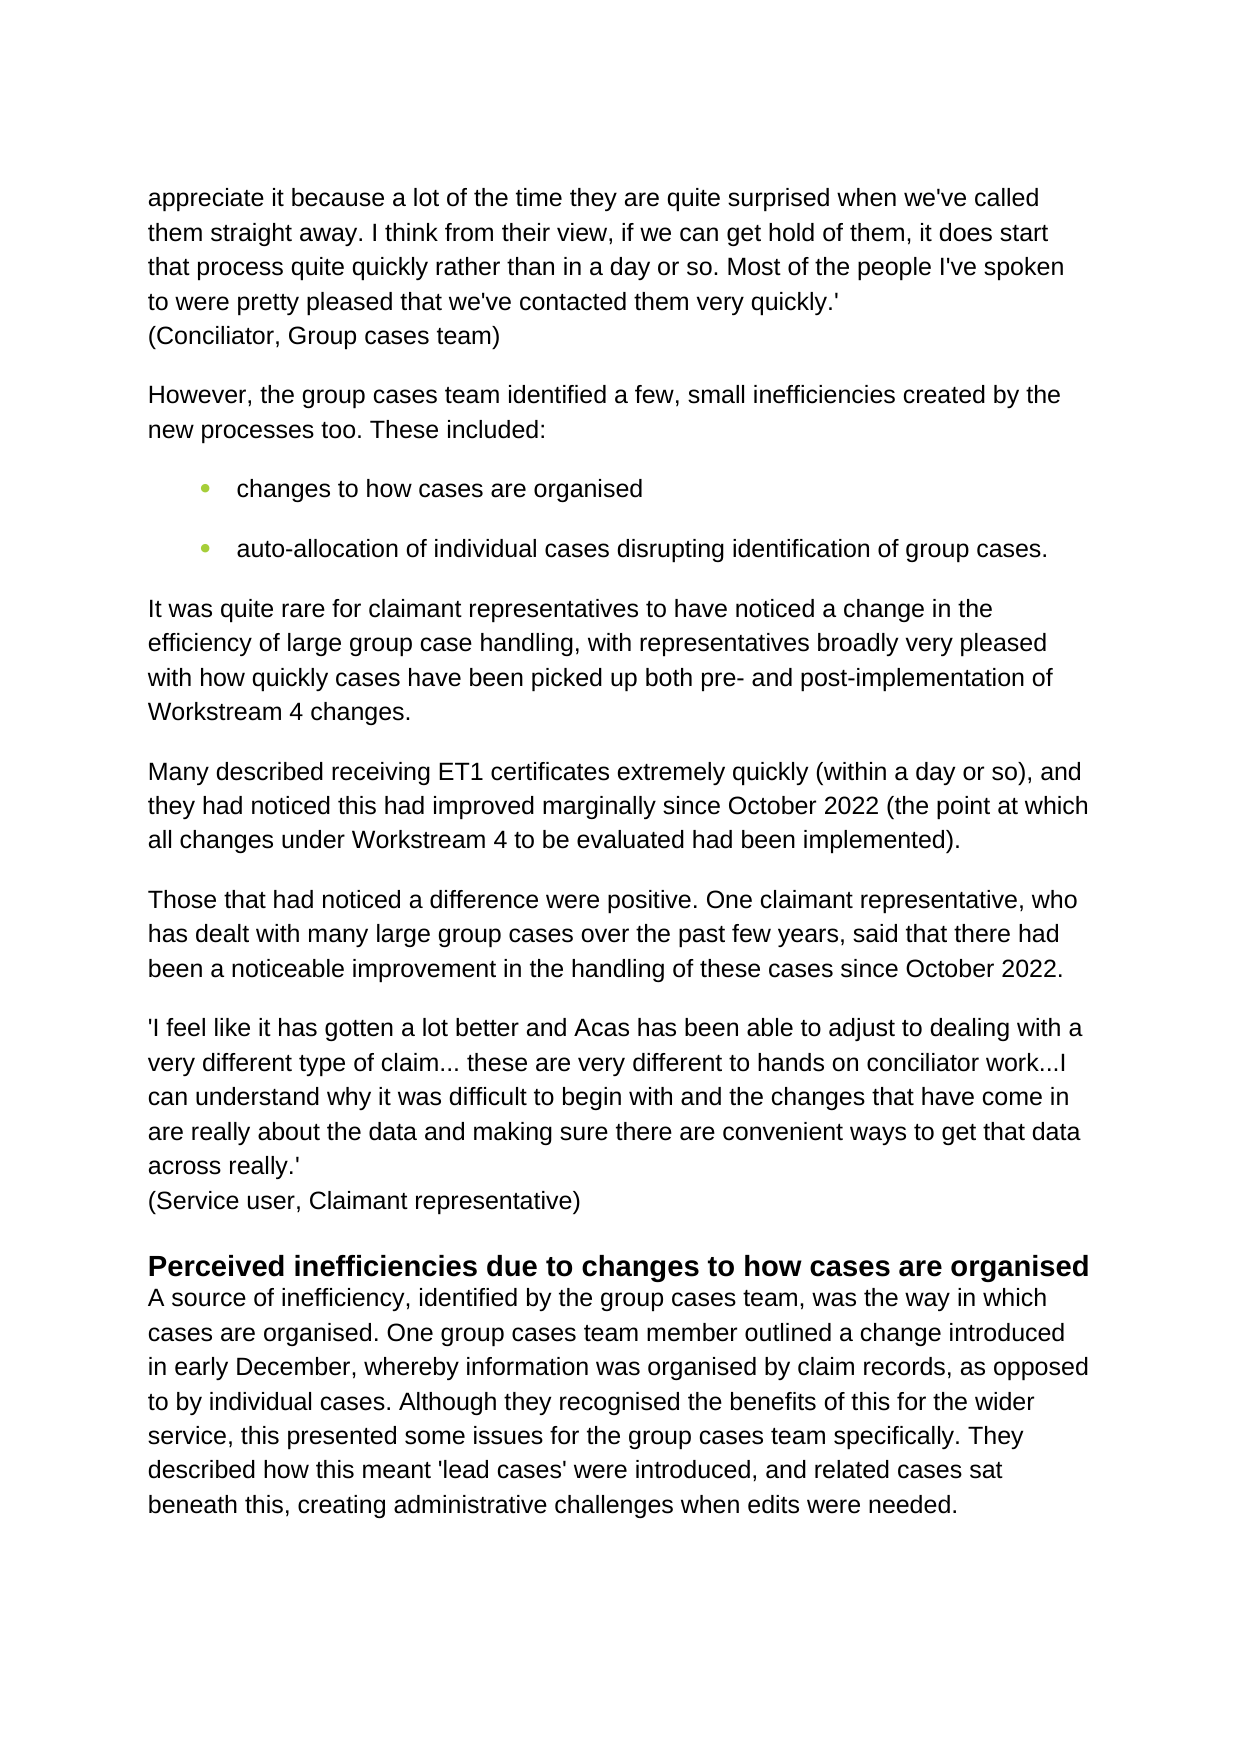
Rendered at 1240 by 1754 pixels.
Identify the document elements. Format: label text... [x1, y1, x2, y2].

text Many described receiving ET1 certificates extremely quickly (within a day or so), and they had noticed this had improved marginally since October 2022 (the point at which all changes under Workstream 4 to be evaluated had been implemented). [148, 757, 1092, 854]
subtitle Perceived inefficiencies due to changes to how cases are organised [148, 1249, 1092, 1283]
list changes to how cases are organised [201, 474, 1092, 503]
text (Service user, Claimant representative) [148, 1186, 1092, 1214]
text 'I feel like it has gotten a lot better and Acas has been able to adjust to dealing with a very different type of claim... these are very different to hands on conciliator work...I can understand why it was difficult to begin with and the changes that have come in are really about the data and making sure there are convenient ways to get that data across really.' [148, 1013, 1092, 1180]
text A source of inefficiency, identified by the group cases team, was the way in which cases are organised. One group cases team member outlined a change introduced in early December, whereby information was organised by claim records, as opposed to by individual cases. Although they recognised the benefits of this for the wider service, this presented some issues for the group cases team specifically. They described how this meant 'lead cases' were introduced, and related cases sat beneath this, creating administrative challenges when edits were needed. [148, 1283, 1092, 1519]
text However, the group cases team identified a few, small inefficiencies created by the new processes too. These included: [148, 381, 1092, 444]
text appreciate it because a lot of the time they are quite surprised when we've called them straight away. I think from their view, if we can get hold of them, it does start that process quite quickly rather than in a day or so. Most of the people I've spoken to were pretty pleased that we've contacted them very quickly.' [148, 183, 1092, 315]
list auto-allocation of individual cases disrupting identification of group cases. [201, 534, 1092, 563]
text (Conciliator, Group cases team) [148, 321, 1092, 350]
text Those that had noticed a difference were positive. One claimant representative, who has dealt with many large group cases over the past few years, said that there had been a noticeable improvement in the handling of these cases since October 2022. [148, 885, 1092, 983]
text It was quite rare for claimant representatives to have noticed a change in the efficiency of large group case handling, with representatives broadly very pleased with how quickly cases have been picked up both pre- and post-implementation of Workstream 4 changes. [148, 594, 1092, 726]
